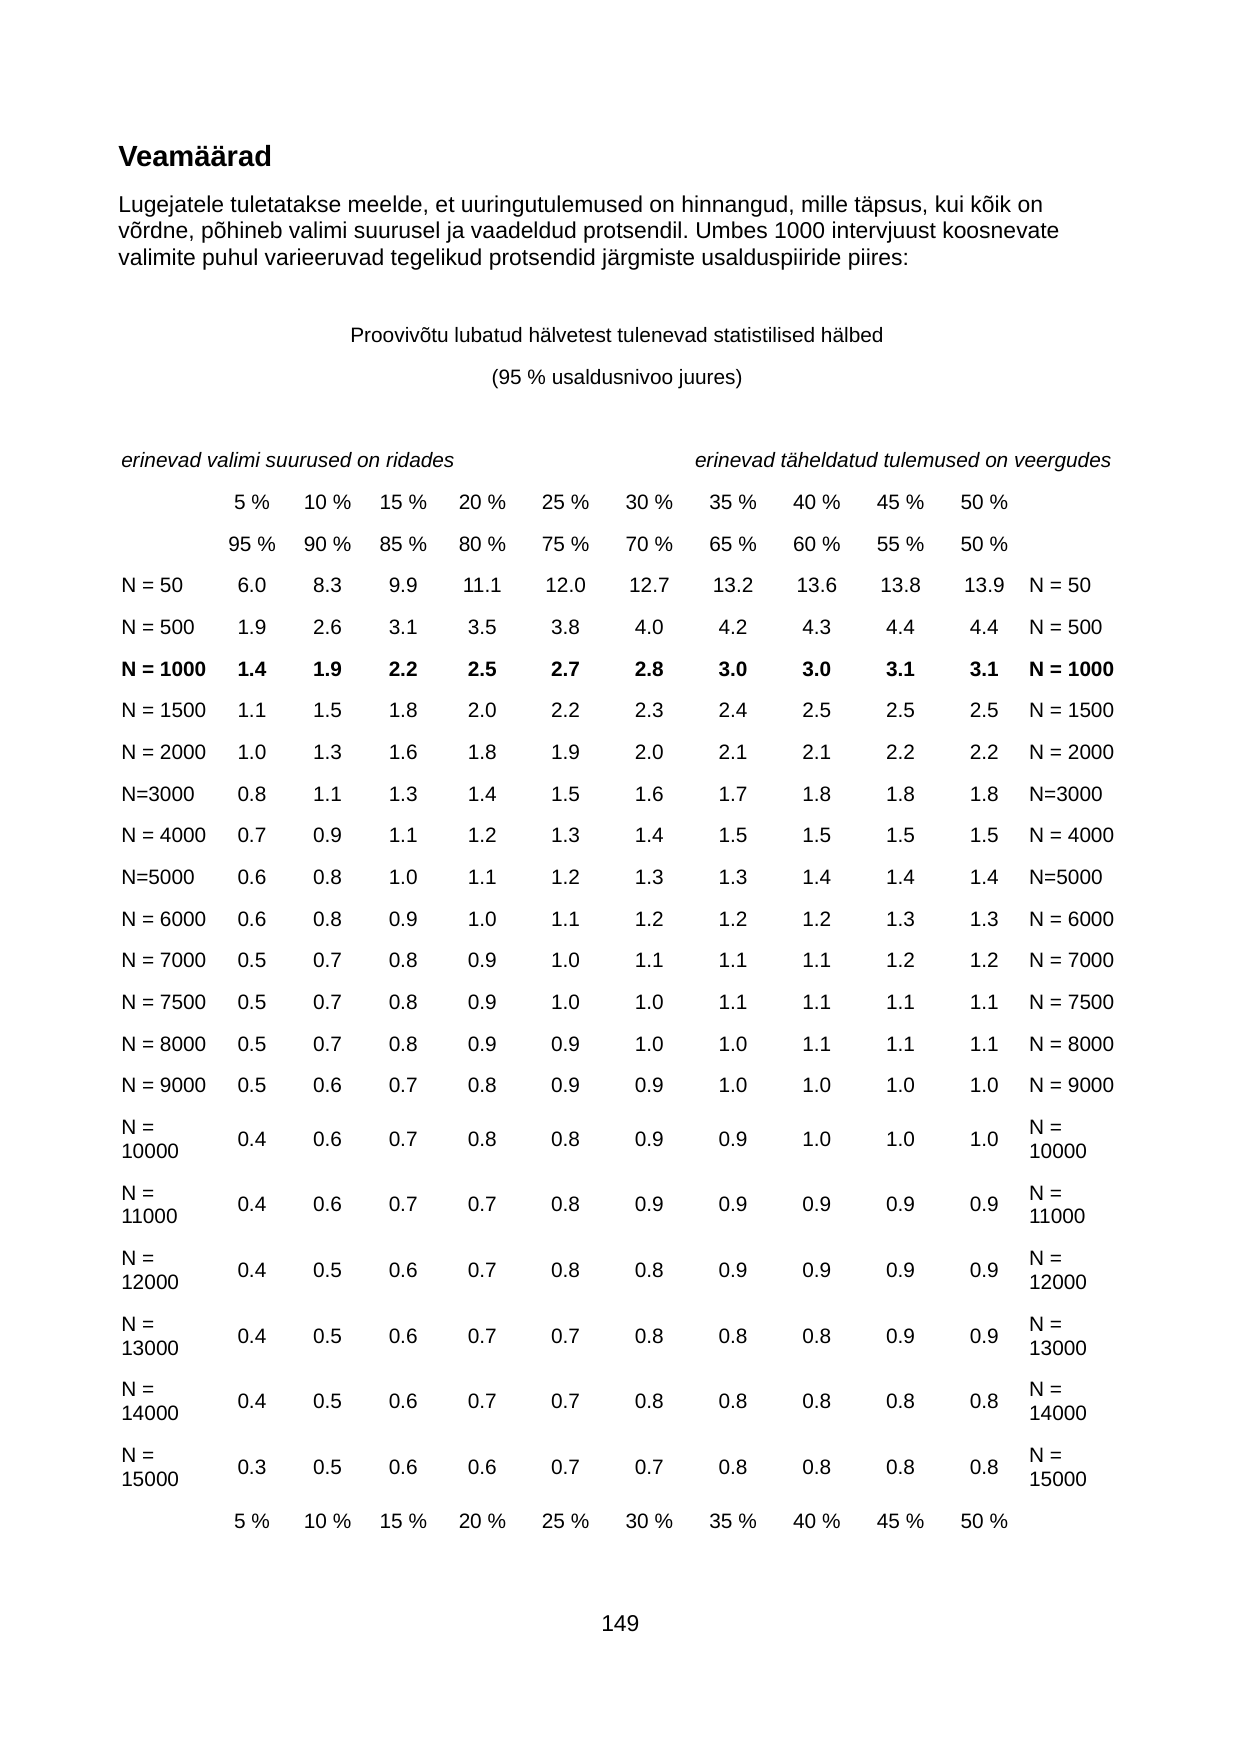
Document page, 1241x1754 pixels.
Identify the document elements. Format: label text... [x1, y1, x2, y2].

table_cell 1,5 [942, 814, 1026, 856]
table_cell N = 14000 [118, 1368, 214, 1434]
table_cell [691, 398, 775, 439]
table_cell N = 11000 [1026, 1171, 1122, 1237]
table_cell [1026, 481, 1122, 522]
table_cell 1,1 [775, 981, 858, 1022]
table_cell 20 % [441, 481, 523, 522]
table_cell 0,9 [942, 1171, 1026, 1237]
table_cell 4,0 [607, 606, 691, 647]
table_cell 13,6 [775, 564, 858, 606]
table_cell 3,0 [775, 648, 858, 689]
table_cell 1,4 [607, 814, 691, 856]
table_cell 4,2 [691, 606, 775, 647]
table_cell 1,1 [775, 939, 858, 981]
table_cell 30 % [607, 1500, 691, 1541]
table_cell 0,7 [290, 1023, 365, 1064]
table_cell 1,2 [691, 898, 775, 939]
table_cell 1,8 [859, 773, 942, 814]
table_cell 0,7 [441, 1303, 523, 1368]
table_cell 1,1 [365, 814, 441, 856]
table_cell 0,5 [214, 1064, 289, 1106]
table_cell 0,6 [441, 1434, 523, 1499]
table_cell N = 10000 [118, 1106, 214, 1171]
table_cell 3,1 [942, 648, 1026, 689]
table_cell 1,2 [775, 898, 858, 939]
table_cell 2,8 [607, 648, 691, 689]
table_cell [290, 398, 365, 439]
table_cell 0,6 [365, 1434, 441, 1499]
table_cell 2,2 [365, 648, 441, 689]
table_cell 1,8 [365, 689, 441, 731]
table_cell 0,5 [290, 1434, 365, 1499]
table_cell N = 500 [1026, 606, 1122, 647]
table_header Proovivõtu lubatud hälvetest tulenevad statistilised hälbed [214, 314, 1026, 356]
table_cell 0,8 [365, 1023, 441, 1064]
table_cell 0,9 [691, 1237, 775, 1303]
table_cell N = 13000 [118, 1303, 214, 1368]
table_cell 0,9 [441, 939, 523, 981]
table_cell 0,4 [214, 1368, 289, 1434]
table_cell 3,0 [691, 648, 775, 689]
table_cell 8,3 [290, 564, 365, 606]
table_cell 0,9 [607, 1106, 691, 1171]
table_cell 1,8 [441, 731, 523, 772]
subtitle Veamäärad [118, 139, 1122, 172]
table_cell 1,0 [691, 1064, 775, 1106]
table_cell 20 % [441, 1500, 523, 1541]
table_cell 40 % [775, 481, 858, 522]
table_cell 0,9 [691, 1171, 775, 1237]
table_cell 0,5 [290, 1237, 365, 1303]
table_cell [118, 398, 214, 439]
table_cell 0,7 [365, 1106, 441, 1171]
table_cell [942, 398, 1026, 439]
table_cell 12,7 [607, 564, 691, 606]
table_cell N = 50 [118, 564, 214, 606]
table_cell 0,9 [441, 981, 523, 1022]
table_cell [775, 398, 858, 439]
table_cell 1,1 [290, 773, 365, 814]
table_cell 2,0 [441, 689, 523, 731]
table_cell 1,3 [691, 856, 775, 897]
table_cell 1,1 [859, 1023, 942, 1064]
table_cell 1,3 [524, 814, 607, 856]
table_cell 0,7 [441, 1368, 523, 1434]
table_cell 1,1 [441, 856, 523, 897]
table_cell N = 15000 [1026, 1434, 1122, 1499]
table_cell 2,5 [859, 689, 942, 731]
table_cell 1,4 [859, 856, 942, 897]
table_cell 0,6 [290, 1064, 365, 1106]
table_cell N = 7000 [118, 939, 214, 981]
table_cell 1,3 [942, 898, 1026, 939]
table_cell 2,5 [441, 648, 523, 689]
table_cell 1,8 [775, 773, 858, 814]
table_cell 2,5 [775, 689, 858, 731]
table_cell 50 % [942, 481, 1026, 522]
table_cell 1,4 [775, 856, 858, 897]
table_cell 0,8 [691, 1434, 775, 1499]
table_cell 0,6 [290, 1171, 365, 1237]
table_cell N = 1000 [118, 648, 214, 689]
table_cell 1,0 [775, 1106, 858, 1171]
table_cell 0,7 [607, 1434, 691, 1499]
table_cell [524, 398, 607, 439]
table_cell 2,2 [524, 689, 607, 731]
table_cell 1,0 [441, 898, 523, 939]
table_cell 3,8 [524, 606, 607, 647]
table_cell N = 500 [118, 606, 214, 647]
table_cell 2,0 [607, 731, 691, 772]
table_cell 0,9 [775, 1237, 858, 1303]
table_cell 65 % [691, 523, 775, 564]
table_cell 1,2 [441, 814, 523, 856]
table_cell [524, 439, 607, 481]
table_cell 10 % [290, 1500, 365, 1541]
table_cell 0,8 [691, 1303, 775, 1368]
table_cell 0,8 [524, 1171, 607, 1237]
table_cell 1,9 [290, 648, 365, 689]
table_cell 50 % [942, 523, 1026, 564]
table_cell 0,9 [524, 1023, 607, 1064]
table_cell 0,8 [775, 1368, 858, 1434]
table_cell 0,5 [214, 1023, 289, 1064]
table_cell N = 7500 [1026, 981, 1122, 1022]
table_cell 1,2 [524, 856, 607, 897]
table_cell 0,6 [214, 898, 289, 939]
table_cell 6,0 [214, 564, 289, 606]
table_cell 1,9 [524, 731, 607, 772]
table_cell N = 7000 [1026, 939, 1122, 981]
table_cell N = 6000 [118, 898, 214, 939]
table_cell 4,4 [859, 606, 942, 647]
table_cell 1,0 [942, 1106, 1026, 1171]
table_cell 1,4 [214, 648, 289, 689]
table_cell 1,3 [607, 856, 691, 897]
table_cell 0,7 [290, 981, 365, 1022]
table_cell 9,9 [365, 564, 441, 606]
table_cell 0,9 [691, 1106, 775, 1171]
table_cell 3,1 [365, 606, 441, 647]
table_cell 2,6 [290, 606, 365, 647]
table_cell 0,9 [290, 814, 365, 856]
table_header [118, 314, 214, 356]
table_cell 0,8 [365, 981, 441, 1022]
table_cell [1026, 356, 1122, 397]
table_cell 35 % [691, 481, 775, 522]
table_cell 55 % [859, 523, 942, 564]
text Lugejatele tuletatakse meelde, et uuringutulemused on hinnangud, mille täpsus, kui kõik on võrdne, põhineb valimi suurusel ja vaadeldud protsendil. Umbes 1000 intervjuust koosnevate valimite puhul varieeruvad tegelikud protsendid järgmiste usalduspiiride piires: [118, 191, 1122, 270]
table_cell 11,1 [441, 564, 523, 606]
table_cell 85 % [365, 523, 441, 564]
table_cell [1026, 398, 1122, 439]
table_cell 1,0 [365, 856, 441, 897]
table_cell 3,1 [859, 648, 942, 689]
table_cell 2,2 [942, 731, 1026, 772]
table_cell [214, 398, 289, 439]
table_cell 1,1 [691, 939, 775, 981]
table_cell 0,6 [214, 856, 289, 897]
table_cell N = 8000 [1026, 1023, 1122, 1064]
table_cell 25 % [524, 481, 607, 522]
table_cell N = 4000 [118, 814, 214, 856]
table_cell [118, 523, 214, 564]
table_cell N=5000 [1026, 856, 1122, 897]
table_cell 0,8 [859, 1368, 942, 1434]
table_cell 0,7 [365, 1064, 441, 1106]
table_cell 0,8 [607, 1237, 691, 1303]
table_cell 0,9 [942, 1303, 1026, 1368]
table_cell 1,5 [691, 814, 775, 856]
table_cell 0,8 [775, 1303, 858, 1368]
table_cell 0,7 [441, 1237, 523, 1303]
table_cell 95 % [214, 523, 289, 564]
table_cell N = 11000 [118, 1171, 214, 1237]
table_cell [1026, 523, 1122, 564]
table_cell N = 13000 [1026, 1303, 1122, 1368]
table_cell 2,7 [524, 648, 607, 689]
table_cell 0,7 [524, 1303, 607, 1368]
table_cell [118, 481, 214, 522]
table_cell 1,5 [859, 814, 942, 856]
table_cell 0,7 [524, 1434, 607, 1499]
table_cell 13,9 [942, 564, 1026, 606]
table_cell 0,8 [365, 939, 441, 981]
table_cell 0,7 [214, 814, 289, 856]
table_cell 0,4 [214, 1106, 289, 1171]
table_cell 0,4 [214, 1303, 289, 1368]
table_cell 0,6 [290, 1106, 365, 1171]
table_cell 1,0 [607, 1023, 691, 1064]
table_cell 1,1 [607, 939, 691, 981]
table_cell 0,8 [290, 898, 365, 939]
table_cell 12,0 [524, 564, 607, 606]
table_cell [441, 398, 523, 439]
table_cell N = 2000 [1026, 731, 1122, 772]
table_cell 0,5 [214, 981, 289, 1022]
table_cell N = 2000 [118, 731, 214, 772]
table_cell N = 12000 [1026, 1237, 1122, 1303]
table_cell 5 % [214, 481, 289, 522]
table_cell N = 4000 [1026, 814, 1122, 856]
table_cell N = 7500 [118, 981, 214, 1022]
table_cell 2,4 [691, 689, 775, 731]
table_cell N = 50 [1026, 564, 1122, 606]
table_cell 1,1 [691, 981, 775, 1022]
table_cell N = 10000 [1026, 1106, 1122, 1171]
table_cell 1,0 [942, 1064, 1026, 1106]
table_cell 1,5 [775, 814, 858, 856]
table_cell 45 % [859, 481, 942, 522]
table_cell 0,8 [524, 1106, 607, 1171]
table_cell 60 % [775, 523, 858, 564]
table_cell 0,8 [775, 1434, 858, 1499]
table_cell 1,3 [859, 898, 942, 939]
table_cell 0,7 [441, 1171, 523, 1237]
table_cell [365, 398, 441, 439]
table_cell 35 % [691, 1500, 775, 1541]
table_cell 0,8 [441, 1064, 523, 1106]
table_cell 1,9 [214, 606, 289, 647]
table_cell N = 9000 [1026, 1064, 1122, 1106]
table_cell 50 % [942, 1500, 1026, 1541]
table_cell 1,5 [524, 773, 607, 814]
table_cell N = 1500 [1026, 689, 1122, 731]
table_cell N=5000 [118, 856, 214, 897]
table_cell 1,2 [607, 898, 691, 939]
table_cell 0,9 [942, 1237, 1026, 1303]
table_cell 1,1 [859, 981, 942, 1022]
table_cell 90 % [290, 523, 365, 564]
table_cell 1,3 [365, 773, 441, 814]
table_cell N=3000 [1026, 773, 1122, 814]
table_cell 0,8 [524, 1237, 607, 1303]
table_cell 1,1 [942, 981, 1026, 1022]
table_cell 0,9 [775, 1171, 858, 1237]
table_cell 0,9 [441, 1023, 523, 1064]
table_cell 1,0 [607, 981, 691, 1022]
table_cell [118, 1500, 214, 1541]
table_cell 2,1 [691, 731, 775, 772]
table_cell 1,0 [859, 1064, 942, 1106]
table_cell 0,9 [524, 1064, 607, 1106]
table_cell 1,5 [290, 689, 365, 731]
table_cell [859, 398, 942, 439]
table_cell 0,7 [290, 939, 365, 981]
table_cell 10 % [290, 481, 365, 522]
table_cell N = 9000 [118, 1064, 214, 1106]
table_cell 0,9 [859, 1303, 942, 1368]
table_cell 2,3 [607, 689, 691, 731]
table_cell 13,8 [859, 564, 942, 606]
table_cell 4,3 [775, 606, 858, 647]
table_cell 75 % [524, 523, 607, 564]
table_cell 0,8 [441, 1106, 523, 1171]
table_cell 0,6 [365, 1237, 441, 1303]
table_cell 1,1 [214, 689, 289, 731]
table_cell N = 15000 [118, 1434, 214, 1499]
table_cell 1,0 [859, 1106, 942, 1171]
table_cell N = 1500 [118, 689, 214, 731]
table_cell 0,8 [859, 1434, 942, 1499]
table_cell 1,6 [607, 773, 691, 814]
table_cell 40 % [775, 1500, 858, 1541]
table_cell 4,4 [942, 606, 1026, 647]
table_cell 0,5 [290, 1303, 365, 1368]
table_cell 1,1 [775, 1023, 858, 1064]
table_cell N = 6000 [1026, 898, 1122, 939]
table_cell [1026, 1500, 1122, 1541]
table_cell 1,2 [942, 939, 1026, 981]
table_cell 0,8 [942, 1434, 1026, 1499]
table_cell 0,3 [214, 1434, 289, 1499]
table_cell [607, 398, 691, 439]
table_cell 0,5 [290, 1368, 365, 1434]
table_cell N=3000 [118, 773, 214, 814]
table_cell 0,6 [365, 1303, 441, 1368]
table_cell 3,5 [441, 606, 523, 647]
table_cell 80 % [441, 523, 523, 564]
table_cell 1,0 [524, 981, 607, 1022]
table_cell 0,9 [859, 1237, 942, 1303]
table_cell 0,8 [607, 1303, 691, 1368]
table_cell 1,0 [524, 939, 607, 981]
table_cell 1,0 [214, 731, 289, 772]
table_cell 15 % [365, 1500, 441, 1541]
table_cell 0,9 [607, 1064, 691, 1106]
table_cell 1,1 [524, 898, 607, 939]
table_cell N = 12000 [118, 1237, 214, 1303]
table_cell 1,4 [942, 856, 1026, 897]
table_cell 0,8 [942, 1368, 1026, 1434]
table_cell 45 % [859, 1500, 942, 1541]
table_cell 5 % [214, 1500, 289, 1541]
table_cell 1,8 [942, 773, 1026, 814]
table_cell 2,1 [775, 731, 858, 772]
table_cell 0,9 [365, 898, 441, 939]
table_header [1026, 314, 1122, 356]
table_cell 13,2 [691, 564, 775, 606]
table_cell (95 % usaldusnivoo juures) [214, 356, 1026, 397]
table_cell 1,4 [441, 773, 523, 814]
table_cell 0,9 [607, 1171, 691, 1237]
table_cell 1,3 [290, 731, 365, 772]
table_cell 0,4 [214, 1237, 289, 1303]
table_cell erinevad valimi suurused on ridades [118, 439, 523, 481]
table_cell N = 8000 [118, 1023, 214, 1064]
table_cell 0,8 [691, 1368, 775, 1434]
table_cell 0,5 [214, 939, 289, 981]
table_cell 0,8 [607, 1368, 691, 1434]
table_cell 15 % [365, 481, 441, 522]
table_cell 0,7 [524, 1368, 607, 1434]
table_cell 2,2 [859, 731, 942, 772]
table_cell 1,1 [942, 1023, 1026, 1064]
table_cell 0,8 [214, 773, 289, 814]
table_cell 0,8 [290, 856, 365, 897]
table_cell 0,7 [365, 1171, 441, 1237]
table_cell 1,0 [775, 1064, 858, 1106]
table_cell 2,5 [942, 689, 1026, 731]
table_cell 0,4 [214, 1171, 289, 1237]
table_cell 70 % [607, 523, 691, 564]
table_cell erinevad täheldatud tulemused on veergudes [607, 439, 1122, 481]
table_cell N = 1000 [1026, 648, 1122, 689]
table_cell 0,6 [365, 1368, 441, 1434]
table_cell 25 % [524, 1500, 607, 1541]
table_cell 0,9 [859, 1171, 942, 1237]
table_cell 1,6 [365, 731, 441, 772]
table_cell 1,2 [859, 939, 942, 981]
table_cell 1,0 [691, 1023, 775, 1064]
table_cell [118, 356, 214, 397]
table_cell 30 % [607, 481, 691, 522]
table_cell N = 14000 [1026, 1368, 1122, 1434]
table_cell 1,7 [691, 773, 775, 814]
